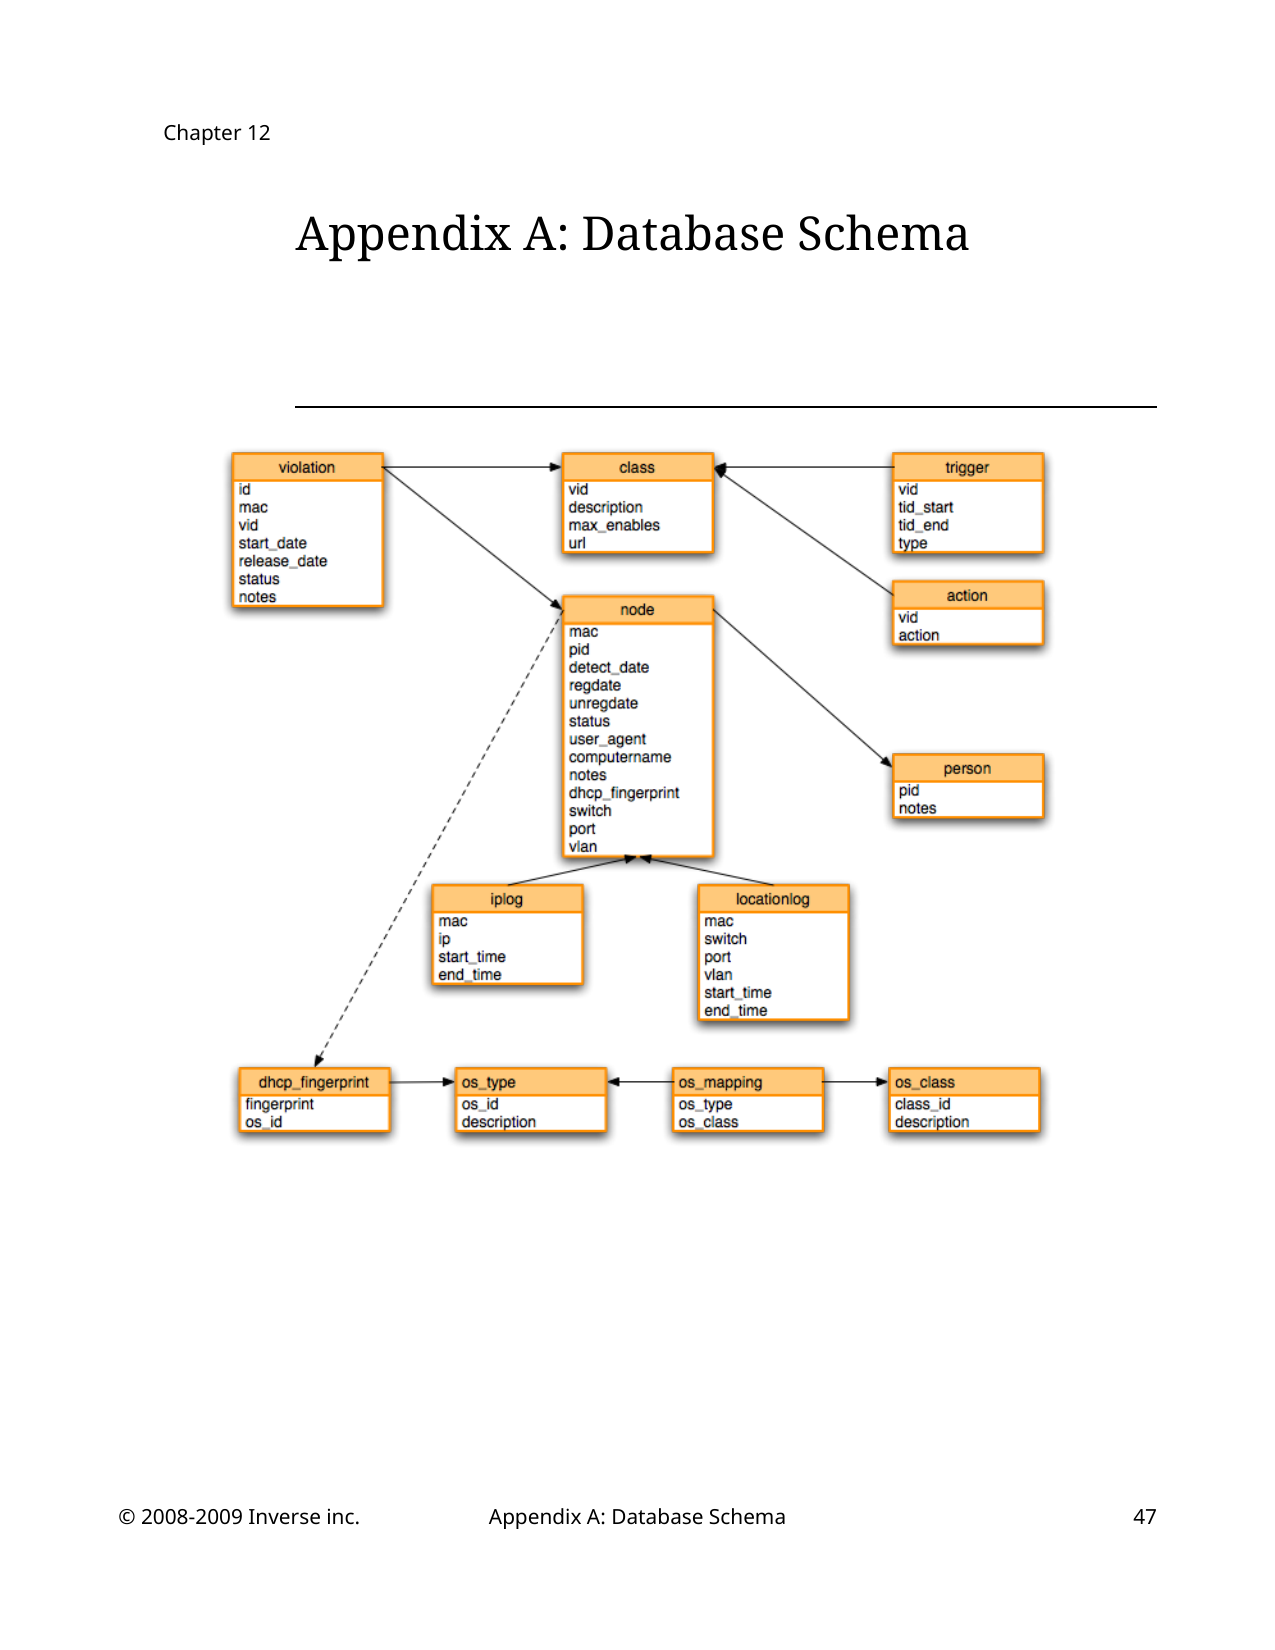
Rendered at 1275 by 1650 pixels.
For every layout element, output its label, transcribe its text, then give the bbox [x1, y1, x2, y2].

picture [206, 433, 1069, 1162]
subtitle Appendix A: Database Schema [295, 201, 1157, 406]
